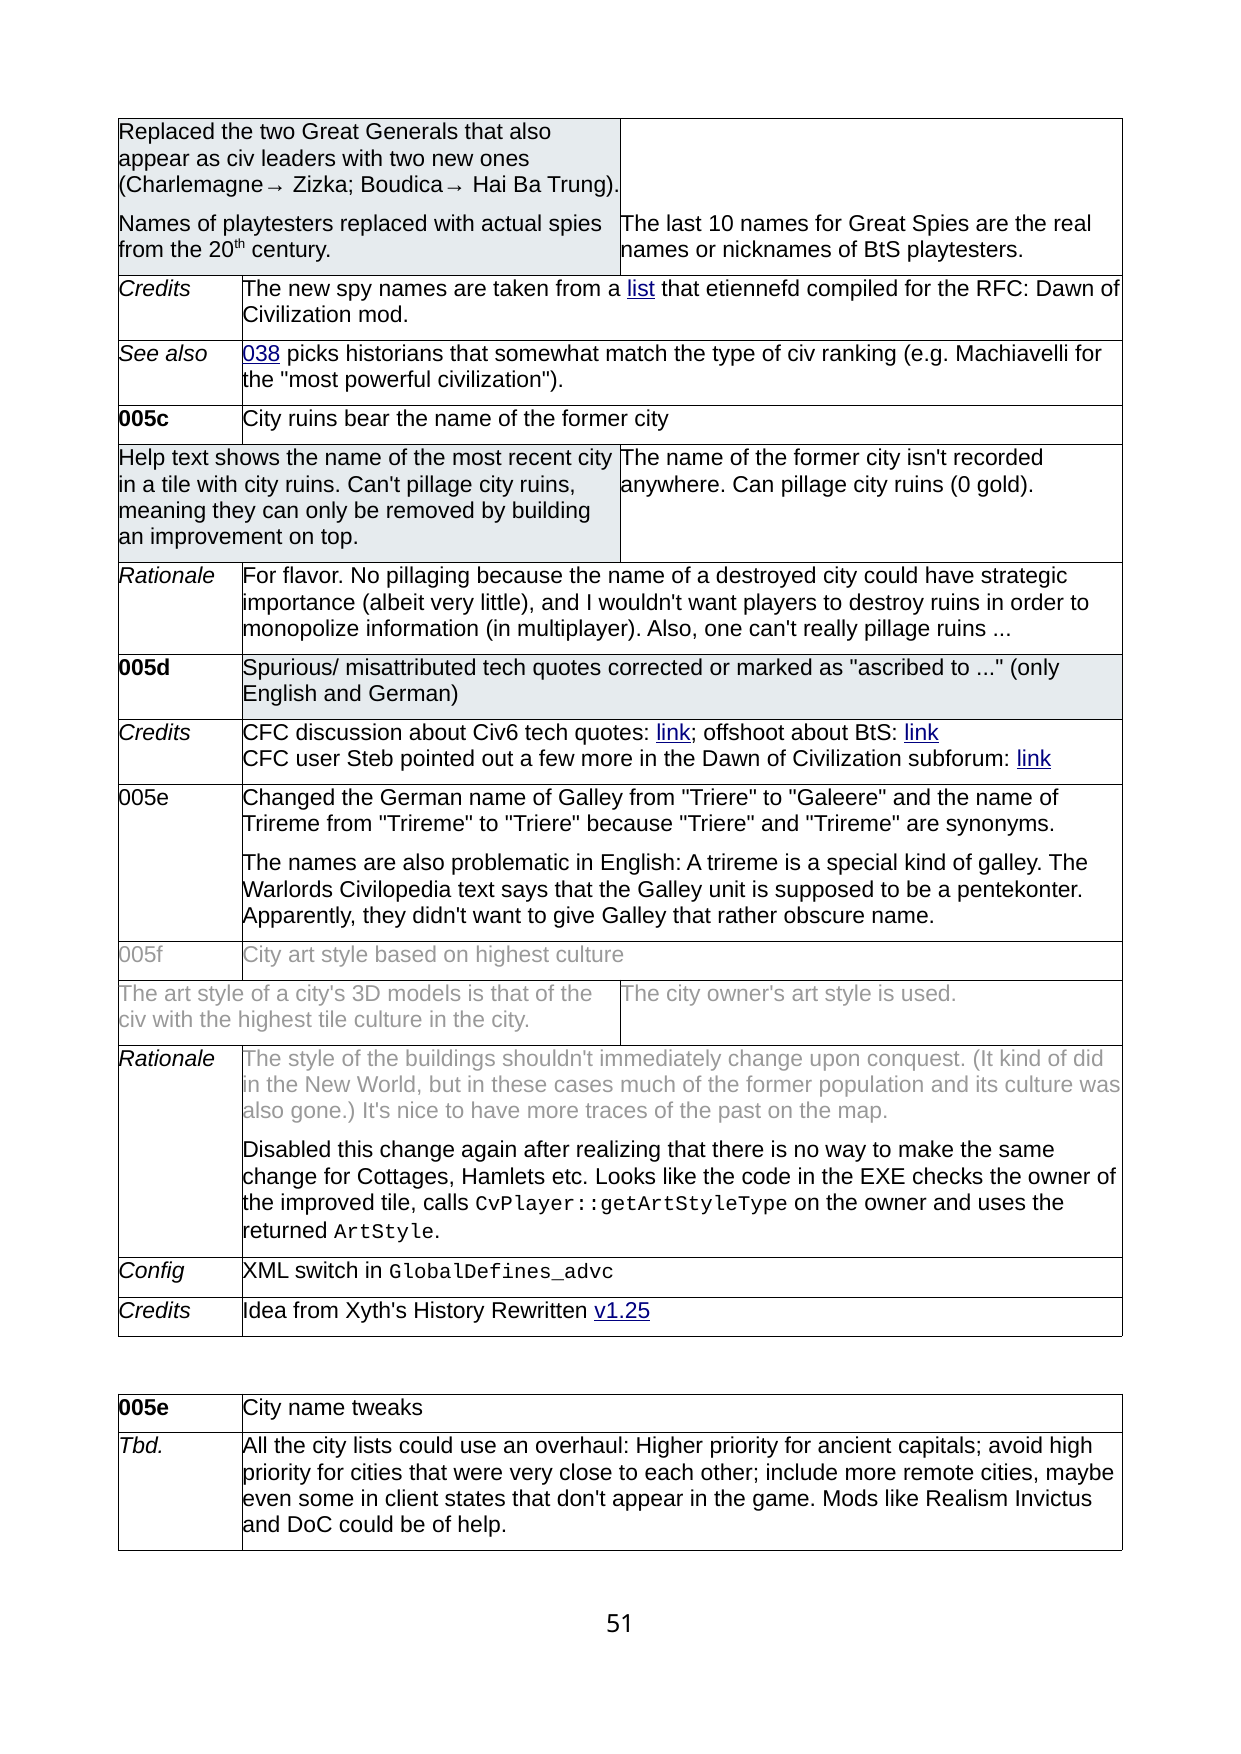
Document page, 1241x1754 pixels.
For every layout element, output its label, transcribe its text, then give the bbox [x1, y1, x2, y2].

table_cell Replaced the two Great Generals that also appear as civ leaders with two new ones (Charlemagne→ Zizka; Boudica→ Hai Ba Trung). Names of playtesters replaced with actual spies from the 20th century. [119, 119, 620, 275]
table_cell 005c [119, 406, 242, 444]
table_header 005e [119, 1395, 242, 1432]
table_cell Credits [119, 720, 242, 784]
table_cell 005d [119, 655, 242, 719]
table_cell The last 10 names for Great Spies are the real names or nicknames of BtS playtesters. [621, 119, 1122, 275]
table_cell Tbd. [119, 1433, 242, 1550]
table_cell All the city lists could use an overhaul: Higher priority for ancient capitals; avoid high priority for cities that were very close to each other; include more remote cities, maybe even some in client states that don't appear in the game. Mods like Realism Invictus and DoC could be of help. [243, 1433, 1122, 1550]
table_header City name tweaks [243, 1395, 1122, 1432]
table_cell Credits [119, 1298, 242, 1336]
table_cell 005e [119, 785, 242, 941]
table_cell CFC discussion about Civ6 tech quotes: link; offshoot about BtS: link CFC user Steb pointed out a few more in the Dawn of Civilization subforum: link [243, 720, 1122, 784]
table_cell The art style of a city's 3D models is that of the civ with the highest tile culture in the city. [119, 981, 620, 1045]
table_cell Changed the German name of Galley from "Triere" to "Galeere" and the name of Trireme from "Trireme" to "Triere" because "Triere" and "Trireme" are synonyms. The names are also problematic in English: A trireme is a special kind of galley. The Warlords Civilopedia text says that the Galley unit is supposed to be a pentekonter. Apparently, they didn't want to give Galley that rather obscure name. [243, 785, 1122, 941]
table_cell For flavor. No pillaging because the name of a destroyed city could have strategic importance (albeit very little), and I wouldn't want players to destroy ruins in order to monopolize information (in multiplayer). Also, one can't really pillage ruins ... [243, 563, 1122, 653]
table_cell Spurious/ misattributed tech quotes corrected or marked as "ascribed to ..." (only English and German) [243, 655, 1122, 719]
table_cell Help text shows the name of the most recent city in a tile with city ruins. Can't pillage city ruins, meaning they can only be removed by building an improvement on top. [119, 445, 620, 562]
table_cell City ruins bear the name of the former city [243, 406, 1122, 444]
table_cell 005f [119, 942, 242, 979]
table_cell The city owner's art style is used. [621, 981, 1122, 1045]
table_cell The new spy names are taken from a list that etiennefd compiled for the RFC: Dawn of Civilization mod. [243, 276, 1122, 340]
table_cell Rationale [119, 1046, 242, 1257]
table_cell Credits [119, 276, 242, 340]
table_cell City art style based on highest culture [243, 942, 1122, 979]
table_cell Rationale [119, 563, 242, 653]
table_cell XML switch in GlobalDefines_advc [243, 1258, 1122, 1297]
table_cell See also [119, 341, 242, 405]
table_cell Config [119, 1258, 242, 1297]
table_cell 038 picks historians that somewhat match the type of civ ranking (e.g. Machiavelli for the "most powerful civilization"). [243, 341, 1122, 405]
table_cell The style of the buildings shouldn't immediately change upon conquest. (It kind of did in the New World, but in these cases much of the former population and its culture was also gone.) It's nice to have more traces of the past on the map. Disabled this change again after realizing that there is no way to make the same change for Cottages, Hamlets etc. Looks like the code in the EXE checks the owner of the improved tile, calls CvPlayer::getArtStyleType on the owner and uses the returned ArtStyle. [243, 1046, 1122, 1257]
table_cell Idea from Xyth's History Rewritten v1.25 [243, 1298, 1122, 1336]
table_cell The name of the former city isn't recorded anywhere. Can pillage city ruins (0 gold). [621, 445, 1122, 562]
